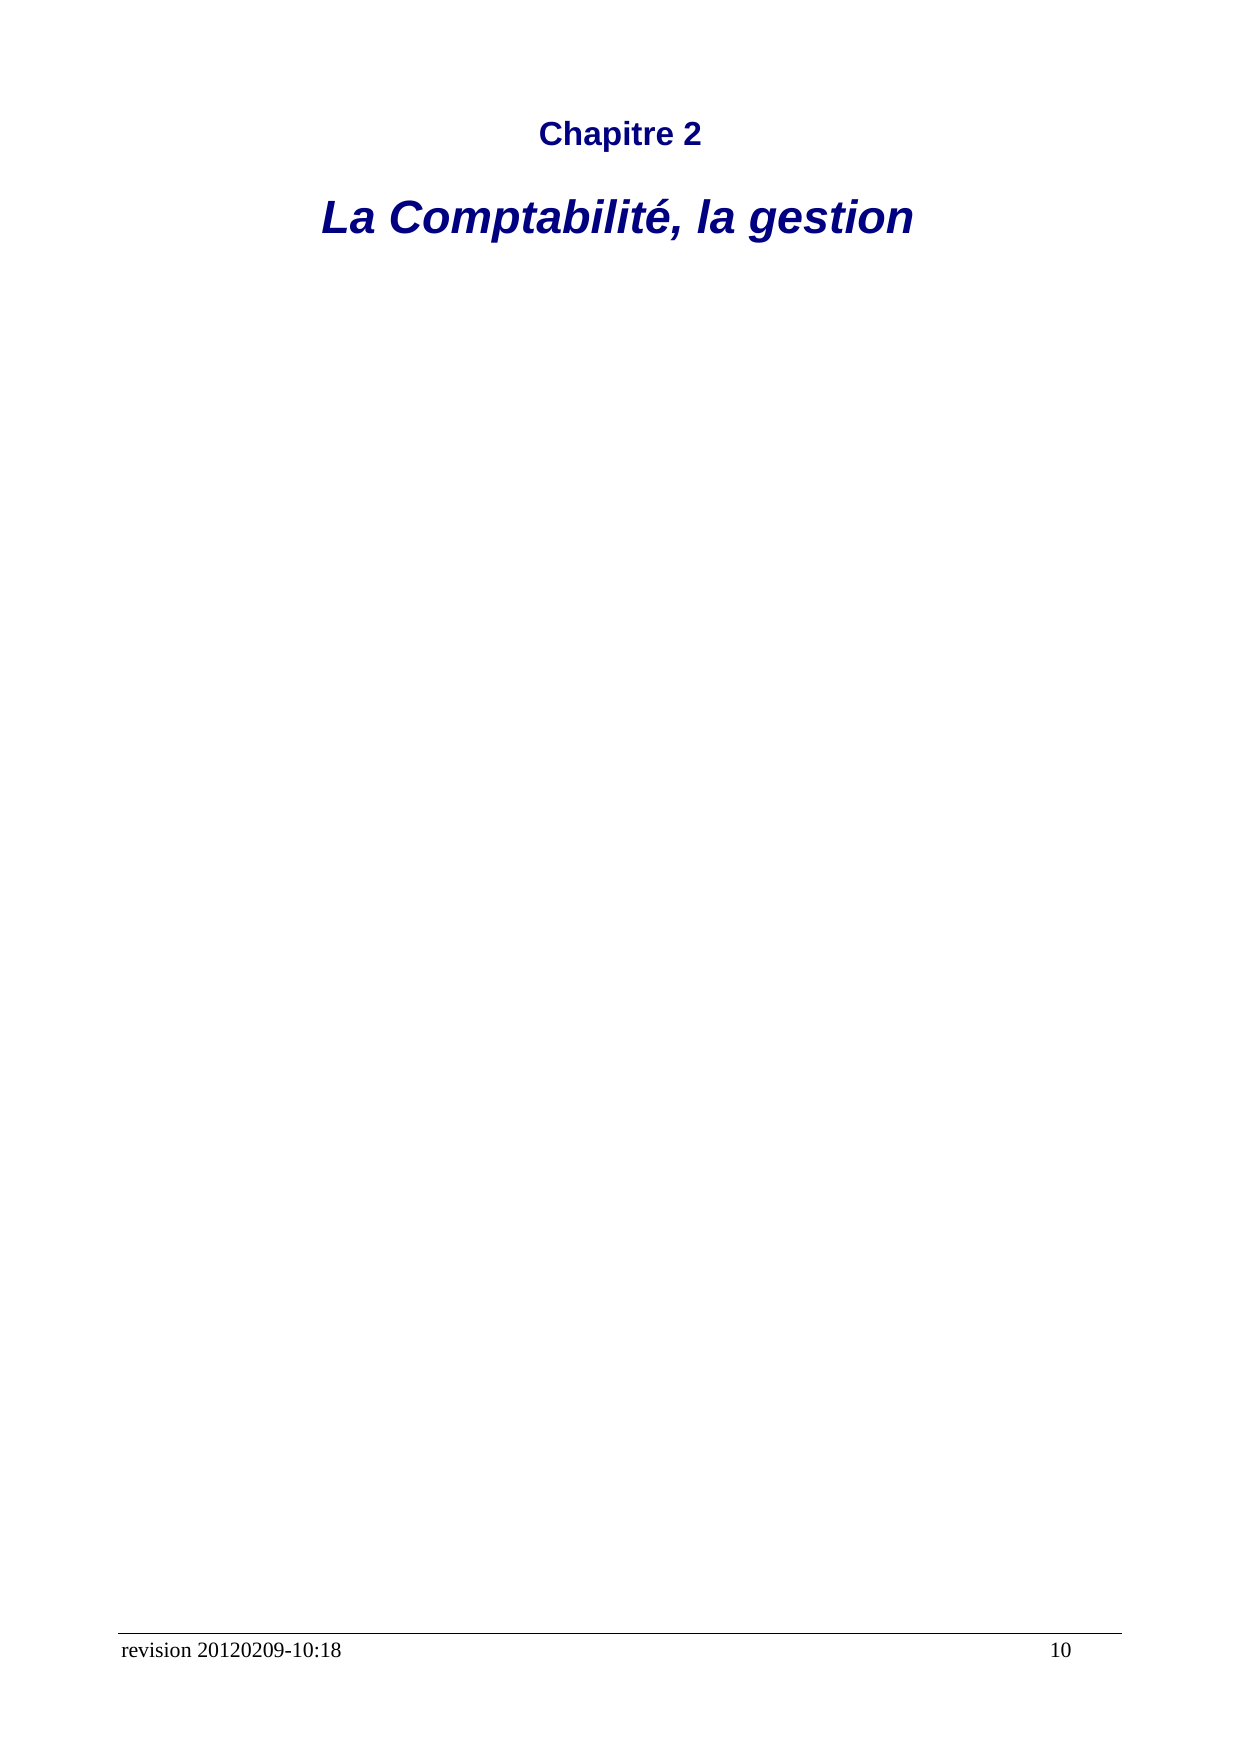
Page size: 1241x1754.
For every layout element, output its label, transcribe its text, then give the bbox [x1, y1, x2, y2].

subtitle La Comptabilité, la gestion [118, 189, 1122, 243]
subtitle Chapitre 2 [118, 113, 1122, 152]
